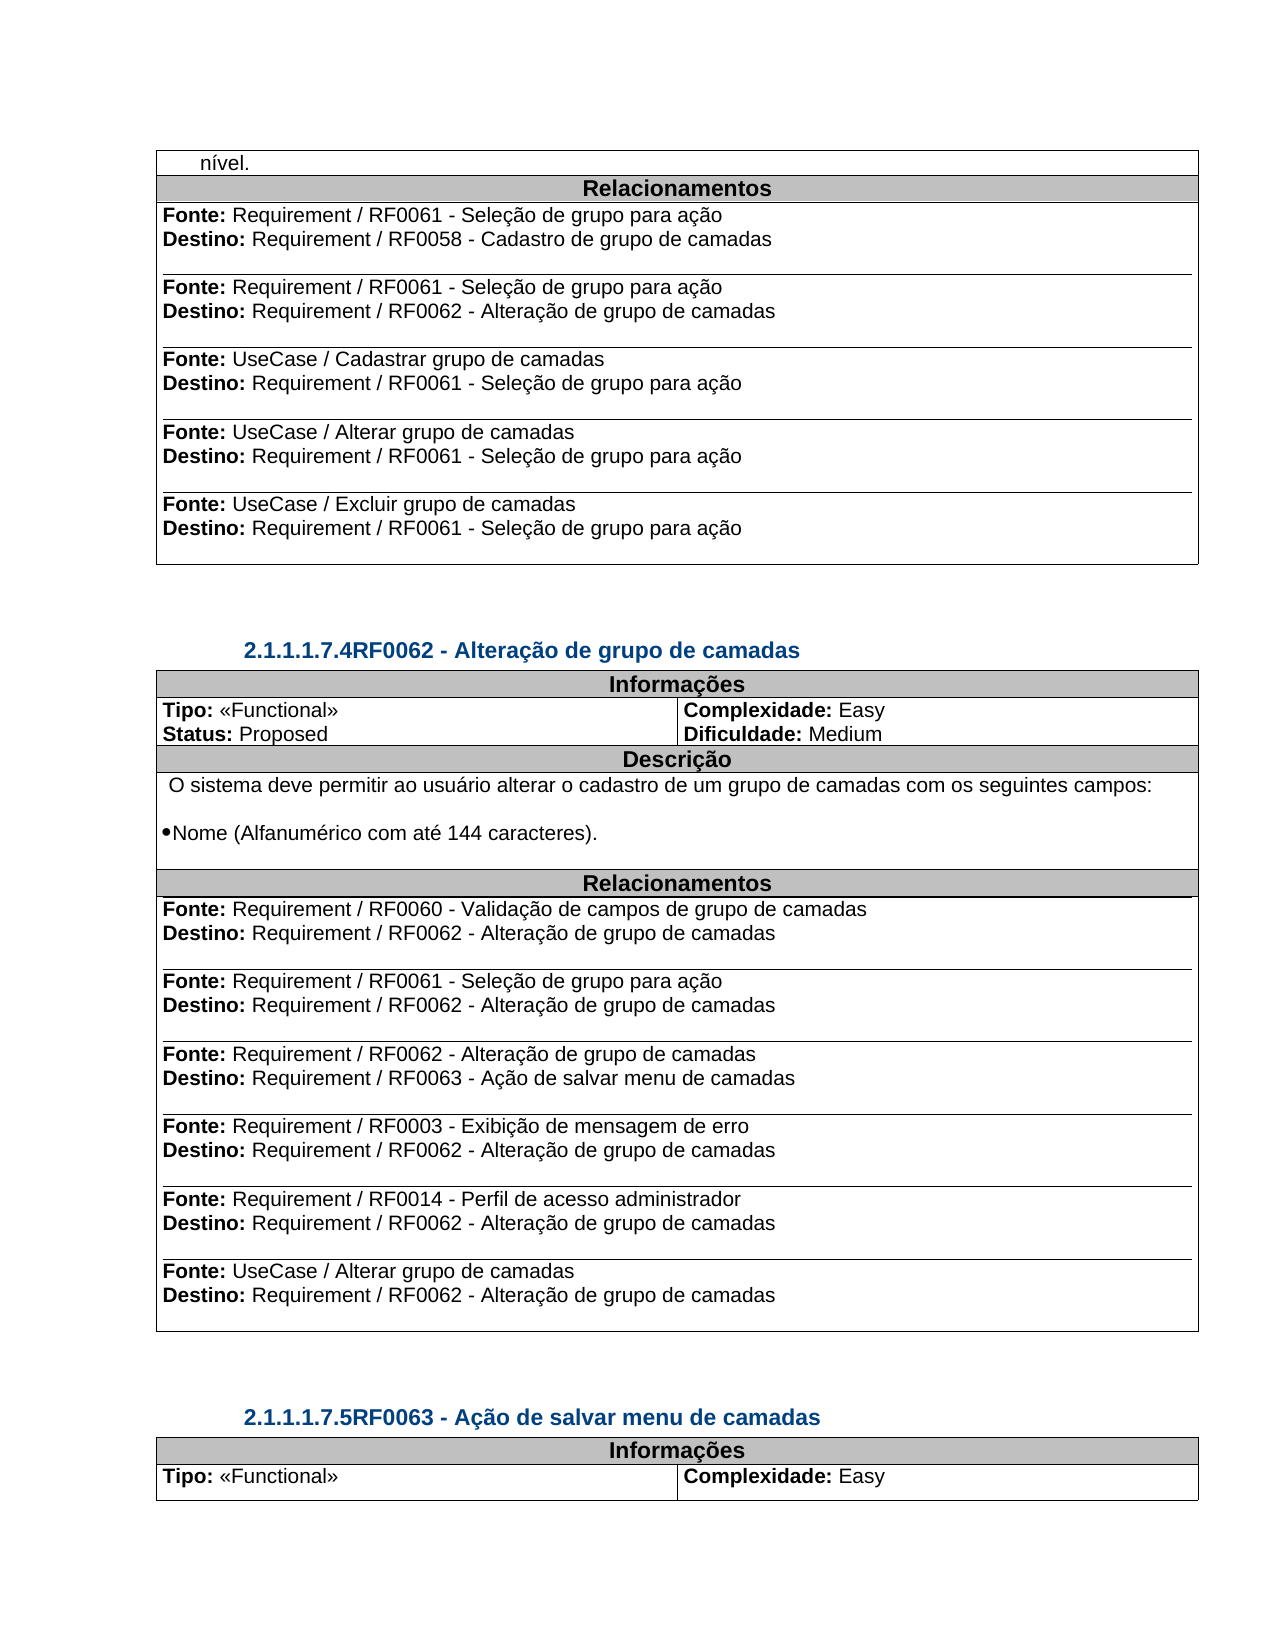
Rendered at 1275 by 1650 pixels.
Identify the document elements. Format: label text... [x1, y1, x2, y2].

table_cell Fonte: UseCase / Excluir grupo de camadas Destino: Requirement / RF0061 - Seleção de grupo para ação [163, 493, 1192, 564]
table_cell [157, 897, 1198, 1331]
table_cell nível. [157, 151, 1198, 174]
table_cell Fonte: Requirement / RF0003 - Exibição de mensagem de erro Destino: Requirement / RF0062 - Alteração de grupo de camadas [163, 1115, 1192, 1186]
table_cell [1192, 203, 1198, 564]
table_cell Tipo: «Functional» Status: Proposed [157, 698, 677, 745]
table_cell Fonte: Requirement / RF0061 - Seleção de grupo para ação Destino: Requirement / RF0062 - Alteração de grupo de camadas [163, 275, 1192, 347]
table_cell Tipo: «Functional» [157, 1465, 677, 1499]
list RF0063 - Ação de salvar menu de camadas [244, 1404, 1125, 1431]
table_header Fonte: Requirement / RF0060 - Validação de campos de grupo de camadas Destino: Requirement / RF0062 - Alteração de grupo de camadas [163, 898, 1192, 969]
table_cell Complexidade: Easy Dificuldade: Medium [678, 698, 1198, 745]
table_cell Fonte: Requirement / RF0014 - Perfil de acesso administrador Destino: Requirement / RF0062 - Alteração de grupo de camadas [163, 1187, 1192, 1258]
table_cell O sistema deve permitir ao usuário alterar o cadastro de um grupo de camadas com os seguintes campos: Nome (Alfanumérico com até 144 caracteres). [157, 773, 1198, 869]
table_cell Fonte: Requirement / RF0061 - Seleção de grupo para ação Destino: Requirement / RF0062 - Alteração de grupo de camadas [163, 970, 1192, 1041]
table_cell Relacionamentos [157, 176, 1198, 201]
table_header Fonte: Requirement / RF0061 - Seleção de grupo para ação Destino: Requirement / RF0058 - Cadastro de grupo de camadas [163, 203, 1192, 274]
table_cell Fonte: Requirement / RF0062 - Alteração de grupo de camadas Destino: Requirement / RF0063 - Ação de salvar menu de camadas [163, 1042, 1192, 1114]
table_cell Descrição [157, 746, 1198, 772]
list RF0062 - Alteração de grupo de camadas [244, 637, 1125, 664]
table_cell Complexidade: Easy [678, 1465, 1198, 1499]
table_cell Relacionamentos [157, 870, 1198, 896]
table_header Informações [157, 1438, 1198, 1464]
table_cell Fonte: UseCase / Alterar grupo de camadas Destino: Requirement / RF0062 - Alteração de grupo de camadas [163, 1260, 1192, 1331]
table_cell Fonte: UseCase / Cadastrar grupo de camadas Destino: Requirement / RF0061 - Seleção de grupo para ação [163, 348, 1192, 419]
table_cell [157, 203, 163, 564]
table_cell Fonte: UseCase / Alterar grupo de camadas Destino: Requirement / RF0061 - Seleção de grupo para ação [163, 420, 1192, 491]
table_header Informações [157, 671, 1198, 697]
